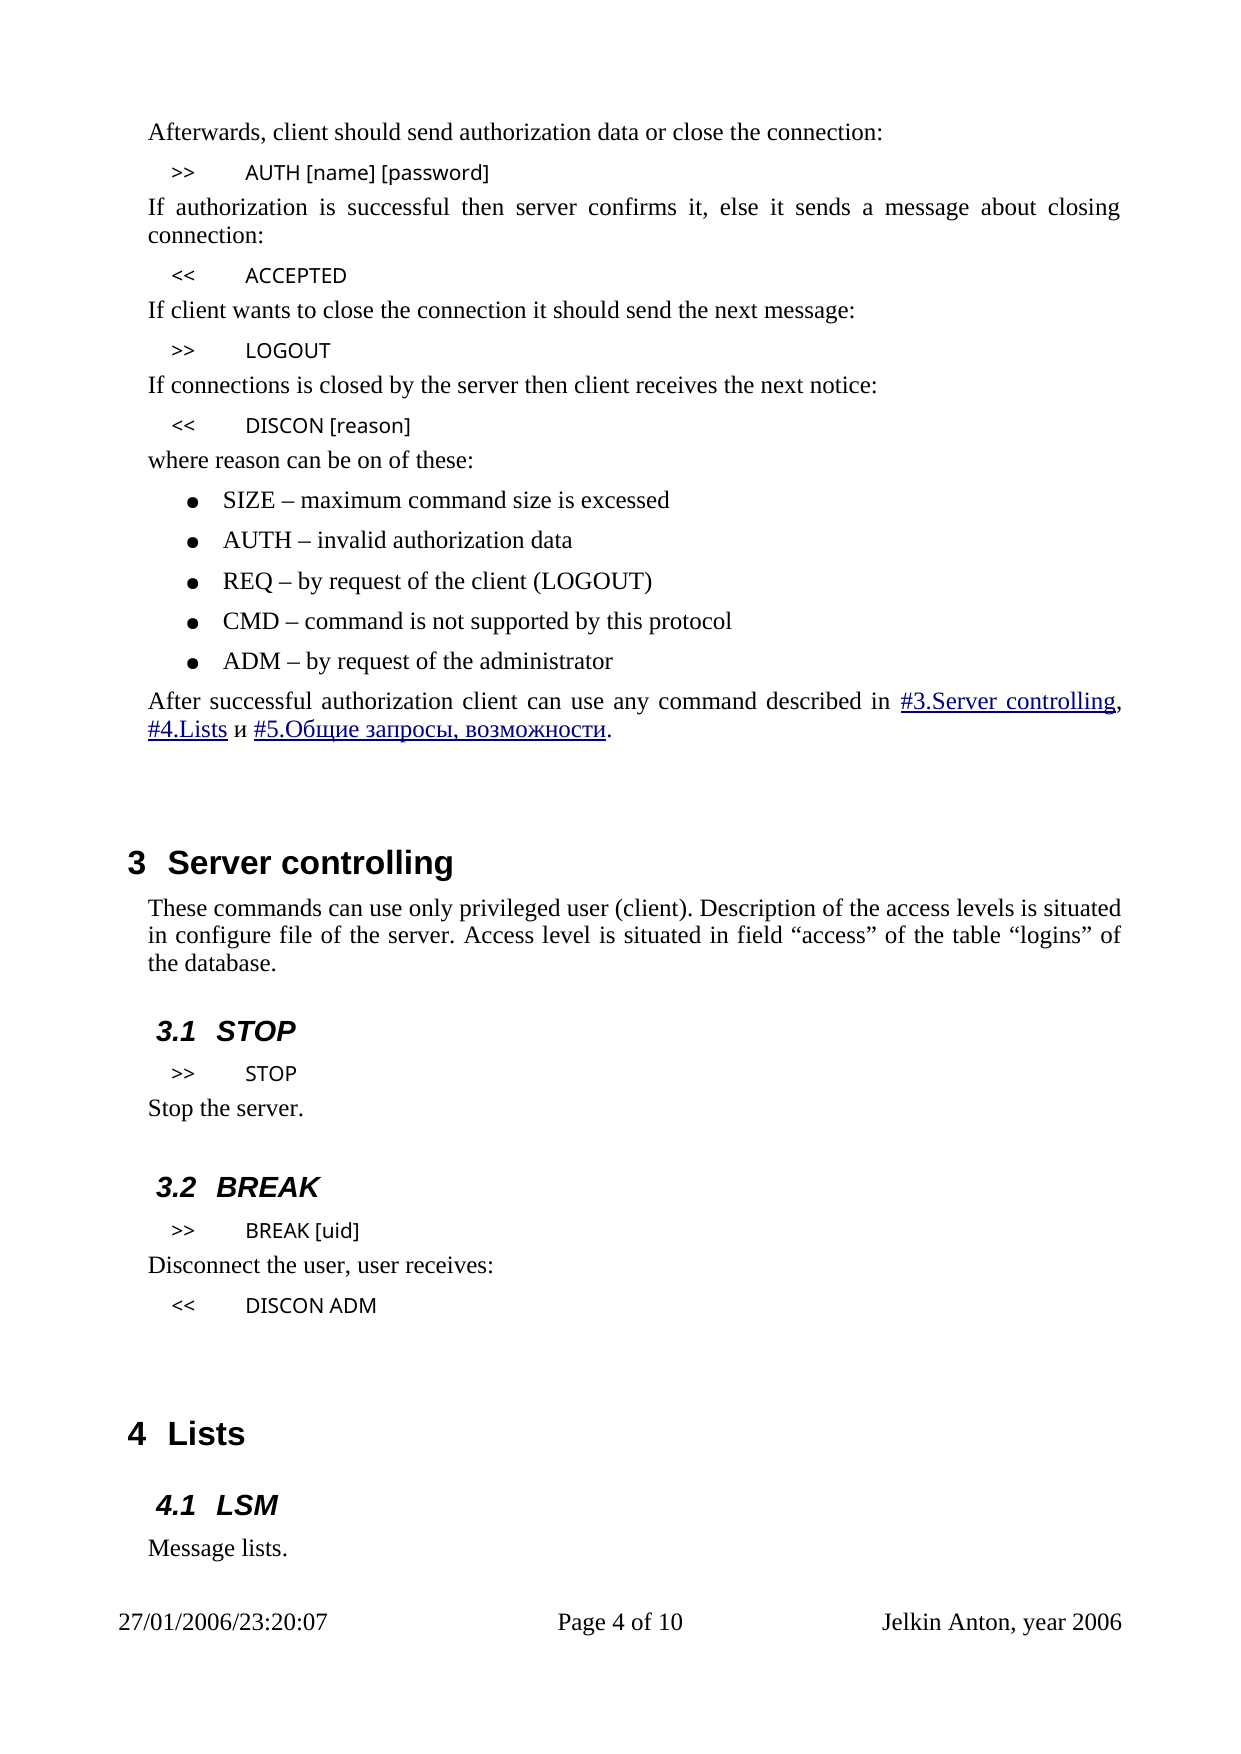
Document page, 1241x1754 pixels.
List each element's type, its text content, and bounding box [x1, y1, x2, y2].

text where reason can be on of these: [148, 446, 1122, 474]
subtitle STOP [148, 1014, 1122, 1047]
text Afterwards, client should send authorization data or close the connection: [148, 118, 1122, 146]
text << ACCEPTED [171, 261, 1122, 289]
subtitle Lists [118, 1414, 1122, 1452]
text << DISCON ADM [171, 1291, 1122, 1319]
text Stop the server. [148, 1094, 1122, 1122]
list REQ – by request of the client (LOGOUT) [185, 567, 1122, 594]
text Disconnect the user, user receives: [148, 1251, 1122, 1278]
subtitle LSM [148, 1489, 1122, 1522]
text Message lists. [148, 1534, 1122, 1562]
text If client wants to close the connection it should send the next message: [148, 296, 1122, 324]
text >> BREAK [uid] [171, 1216, 1122, 1244]
text >> LOGOUT [171, 336, 1122, 365]
subtitle Server controlling [118, 844, 1122, 881]
text >> AUTH [name] [password] [171, 158, 1122, 187]
list SIZE – maximum command size is excessed [185, 486, 1122, 514]
list AUTH – invalid authorization data [185, 527, 1122, 554]
text << DISCON [reason] [171, 411, 1122, 440]
text >> STOP [171, 1059, 1122, 1088]
text If connections is closed by the server then client receives the next notice: [148, 371, 1122, 399]
list ADM – by request of the administrator [185, 647, 1122, 675]
subtitle BREAK [148, 1171, 1122, 1203]
list CMD – command is not supported by this protocol [185, 607, 1122, 635]
text After successful authorization client can use any command described in #3.Server controlling, #4.Lists и #5.Общие запросы, возможности. [148, 687, 1122, 743]
text If authorization is successful then server confirms it, else it sends a message about closing connection: [148, 193, 1122, 249]
text These commands can use only privileged user (client). Description of the access levels is situated in configure file of the server. Access level is situated in field “access” of the table “logins” of the database. [148, 894, 1122, 977]
